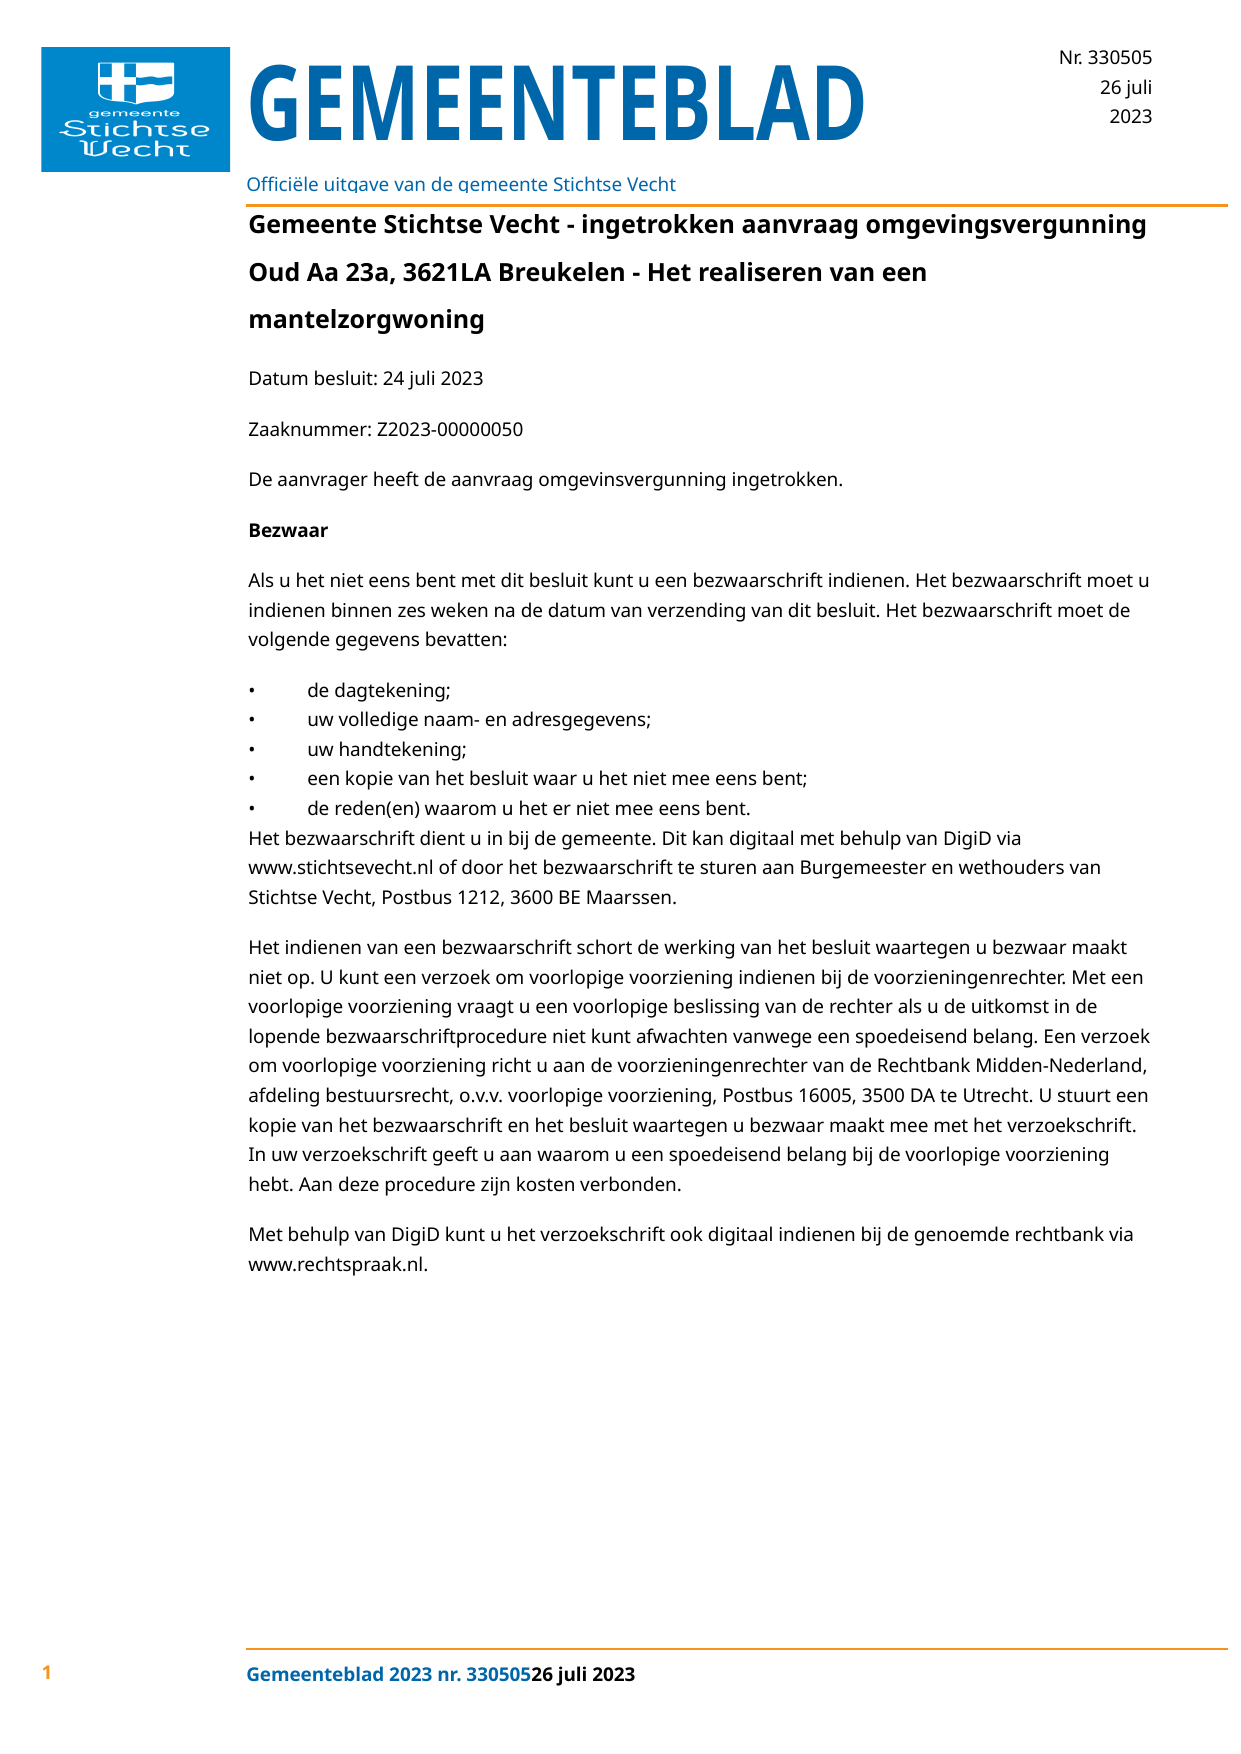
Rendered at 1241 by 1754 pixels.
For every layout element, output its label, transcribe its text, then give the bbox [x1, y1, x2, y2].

text Het indienen van een bezwaarschrift schort de werking van het besluit waartegen u bezwaar maakt niet op. U kunt een verzoek om voorlopige voorziening indienen bij de voorzieningenrechter. Met een voorlopige voorziening vraagt u een voorlopige beslissing van de rechter als u de uitkomst in de lopende bezwaarschriftprocedure niet kunt afwachten vanwege een spoedeisend belang. Een verzoek om voorlopige voorziening richt u aan de voorzieningenrechter van de Rechtbank Midden-Nederland, afdeling bestuursrecht, o.v.v. voorlopige voorziening, Postbus 16005, 3500 DA te Utrecht. U stuurt een kopie van het bezwaarschrift en het besluit waartegen u bezwaar maakt mee met het verzoekschrift. In uw verzoekschrift geeft u aan waarom u een spoedeisend belang bij de voorlopige voorziening hebt. Aan deze procedure zijn kosten verbonden. [248, 934, 1152, 1197]
picture [99, 63, 135, 101]
picture [137, 63, 174, 103]
text Met behulp van DigiD kunt u het verzoekschrift ook digitaal indienen bij de genoemde rechtbank via www.rechtspraak.nl. [248, 1221, 1152, 1277]
text De aanvrager heeft de aanvraag omgevinsvergunning ingetrokken. [248, 466, 1152, 492]
text Als u het niet eens bent met dit besluit kunt u een bezwaarschrift indienen. Het bezwaarschrift moet u indienen binnen zes weken na de datum van verzending van dit besluit. Het bezwaarschrift moet de volgende gegevens bevatten: [248, 567, 1152, 652]
text Gemeente Stichtse Vecht - ingetrokken aanvraag omgevingsvergunning Oud Aa 23a, 3621LA Breukelen - Het realiseren van een mantelzorgwoning [248, 207, 1152, 336]
list uw handtekening; [248, 736, 1152, 762]
text Datum besluit: 24 juli 2023 [248, 366, 1152, 391]
list de reden(en) waarom u het er niet mee eens bent. [248, 795, 1152, 821]
text Het bezwaarschrift dient u in bij de gemeente. Dit kan digitaal met behulp van DigiD via www.stichtsevecht.nl of door het bezwaarschrift te sturen aan Burgemeester en wethouders van Stichtse Vecht, Postbus 1212, 3600 BE Maarssen. [248, 825, 1152, 909]
list uw volledige naam- en adresgegevens; [248, 706, 1152, 732]
text Zaaknummer: Z2023-00000050 [248, 416, 1152, 442]
list een kopie van het besluit waar u het niet mee eens bent; [248, 766, 1152, 791]
text Bezwaar [248, 517, 1152, 542]
list de dagtekening; [248, 677, 1152, 702]
